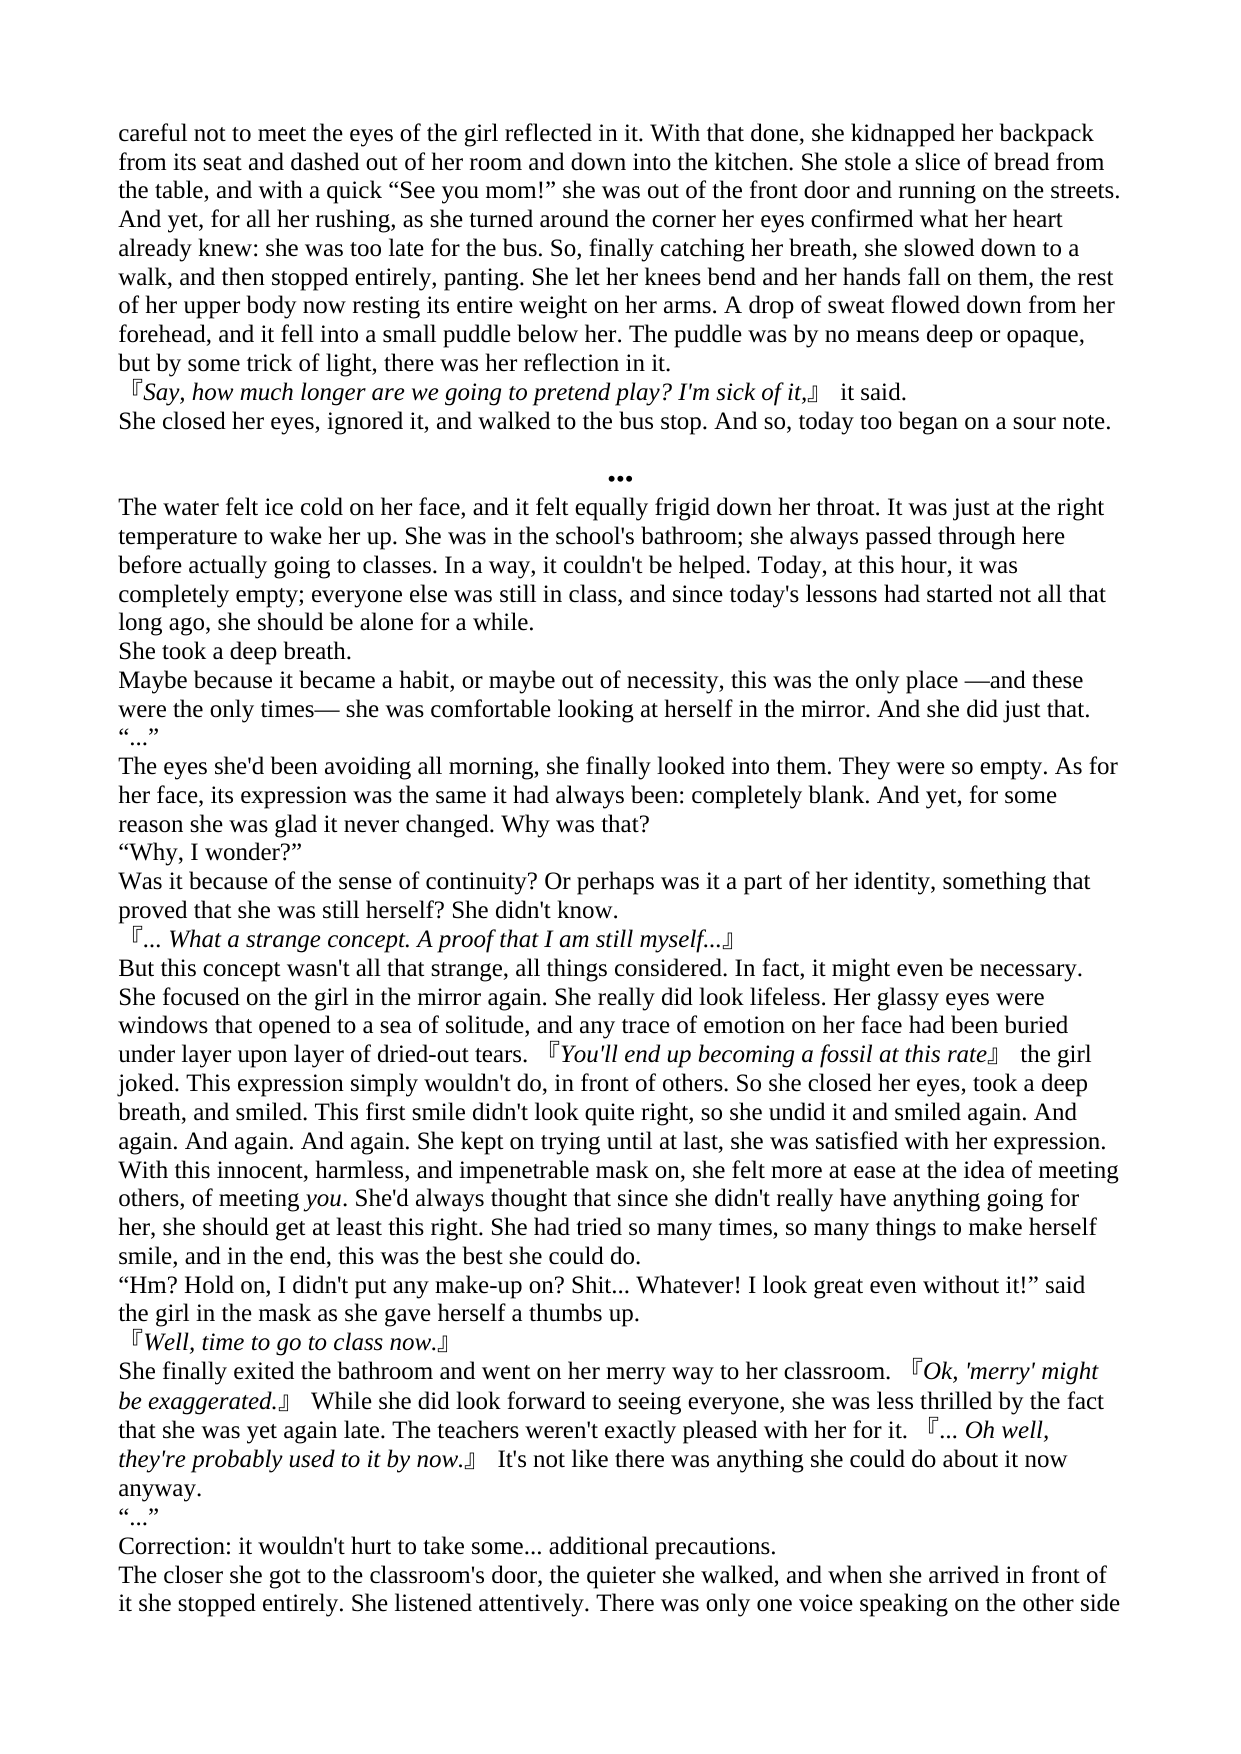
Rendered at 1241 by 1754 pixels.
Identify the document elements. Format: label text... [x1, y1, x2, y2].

text And yet, for all her rushing, as she turned around the corner her eyes confirmed what her heart already knew: she was too late for the bus. So, finally catching her breath, she slowed down to a walk, and then stopped entirely, panting. She let her knees bend and her hands fall on them, the rest of her upper body now resting its entire weight on her arms. A drop of sweat flowed down from her forehead, and it fell into a small puddle below her. The puddle was by no means deep or opaque, but by some trick of light, there was her reflection in it. [118, 204, 1122, 377]
text “...” [118, 722, 1122, 751]
text She focused on the girl in the mirror again. She really did look lifeless. Her glassy eyes were windows that opened to a sea of solitude, and any trace of emotion on her face had been buried under layer upon layer of dried-out tears. 『You'll end up becoming a fossil at this rate』 the girl joked. This expression simply wouldn't do, in front of others. So she closed her eyes, took a deep breath, and smiled. This first smile didn't look quite right, so she undid it and smiled again. And again. And again. And again. She kept on trying until at last, she was satisfied with her expression. With this innocent, harmless, and impenetrable mask on, she felt more at ease at the idea of meeting others, of meeting you. She'd always thought that since she didn't really have anything going for her, she should get at least this right. She had tried so many times, so many things to make herself smile, and in the end, this was the best she could do. [118, 982, 1122, 1270]
text ••• [118, 464, 1122, 492]
text The eyes she'd been avoiding all morning, she finally looked into them. They were so empty. As for her face, its expression was the same it had always been: completely blank. And yet, for some reason she was glad it never changed. Why was that? [118, 751, 1122, 837]
text She closed her eyes, ignored it, and walked to the bus stop. And so, today too began on a sour note. [118, 406, 1122, 435]
text Correction: it wouldn't hurt to take some... additional precautions. [118, 1531, 1122, 1560]
text “Why, I wonder?” [118, 837, 1122, 866]
text 『Say, how much longer are we going to pretend play? I'm sick of it,』 it said. [118, 377, 1122, 406]
text Was it because of the sense of continuity? Or perhaps was it a part of her identity, something that proved that she was still herself? She didn't know. [118, 866, 1122, 924]
text The closer she got to the classroom's door, the quieter she walked, and when she arrived in front of it she stopped entirely. She listened attentively. There was only one voice speaking on the other side [118, 1560, 1122, 1617]
text Maybe because it became a habit, or maybe out of necessity, this was the only place —and these were the only times— she was comfortable looking at herself in the mirror. And she did just that. [118, 665, 1122, 722]
text She finally exited the bathroom and went on her merry way to her classroom. 『Ok, 'merry' might be exaggerated.』 While she did look forward to seeing everyone, she was less thrilled by the fact that she was yet again late. The teachers weren't exactly pleased with her for it. 『... Oh well, they're probably used to it by now.』 It's not like there was anything she could do about it now anyway. [118, 1356, 1122, 1502]
text 『... What a strange concept. A proof that I am still myself...』 [118, 924, 1122, 953]
text careful not to meet the eyes of the girl reflected in it. With that done, she kidnapped her backpack from its seat and dashed out of her room and down into the kitchen. She stole a slice of bread from the table, and with a quick “See you mom!” she was out of the front door and running on the streets. [118, 118, 1122, 204]
text The water felt ice cold on her face, and it felt equally frigid down her throat. It was just at the right temperature to wake her up. She was in the school's bathroom; she always passed through here before actually going to classes. In a way, it couldn't be helped. Today, at this hour, it was completely empty; everyone else was still in class, and since today's lessons had started not all that long ago, she should be alone for a while. [118, 492, 1122, 636]
text “Hm? Hold on, I didn't put any make-up on? Shit... Whatever! I look great even without it!” said the girl in the mask as she gave herself a thumbs up. [118, 1270, 1122, 1327]
text She took a deep breath. [118, 636, 1122, 665]
text “...” [118, 1502, 1122, 1531]
text 『Well, time to go to class now.』 [118, 1327, 1122, 1356]
text But this concept wasn't all that strange, all things considered. In fact, it might even be necessary. [118, 953, 1122, 982]
